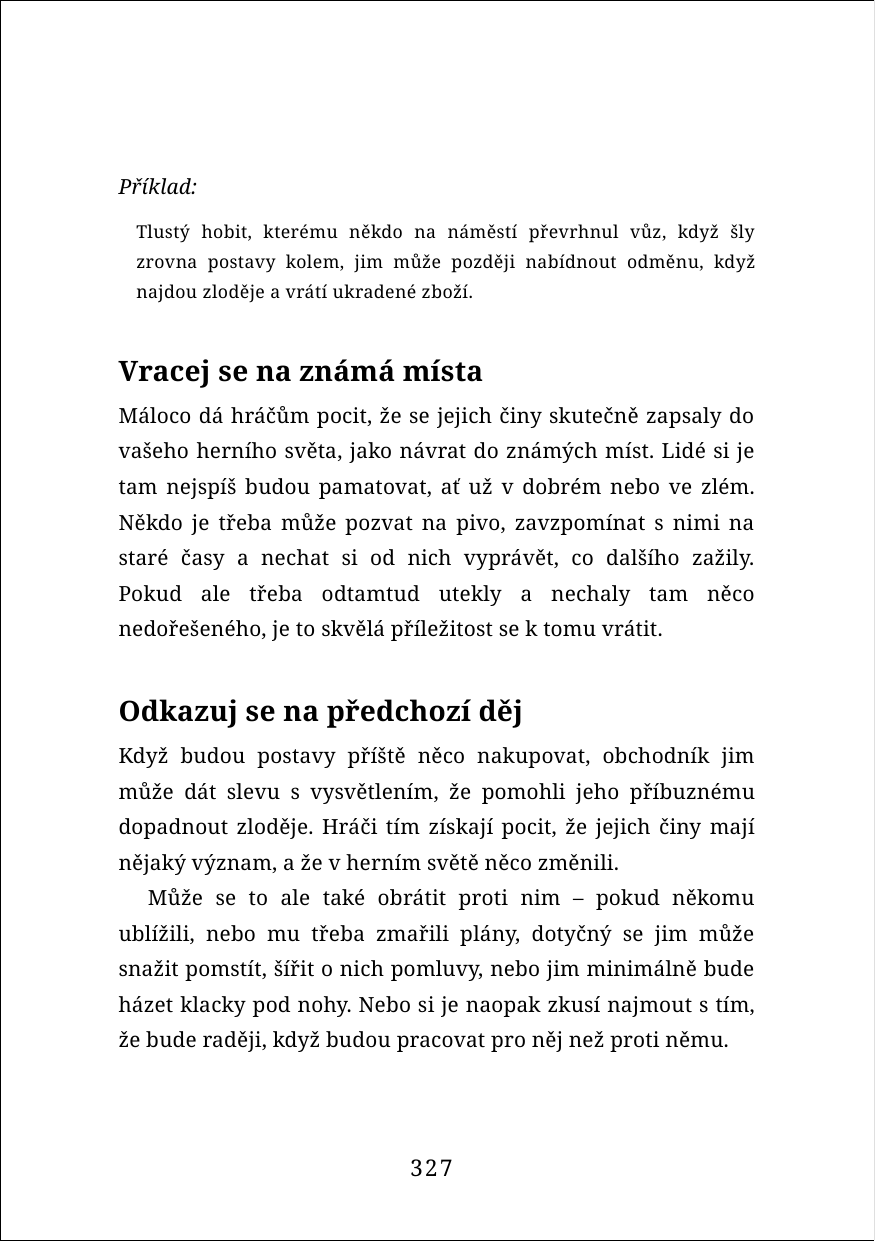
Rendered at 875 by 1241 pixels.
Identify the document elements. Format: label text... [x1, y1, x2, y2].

text Máloco dá hráčům pocit, že se jejich činy skutečně zapsaly do vašeho herního světa, jako návrat do známých míst. Lidé si je tam nejspíš budou pamatovat, ať už v dobrém nebo ve zlém. Někdo je třeba může pozvat na pivo, zavzpomínat s nimi na staré časy a nechat si od nich vyprávět, co dalšího zažily. Pokud ale třeba odtamtud utekly a nechaly tam něco nedořešeného, je to skvělá příležitost se k tomu vrátit. [118, 401, 756, 643]
subtitle Vracej se na známá místa [118, 351, 756, 389]
subtitle Odkazuj se na předchozí děj [118, 691, 756, 729]
text Tlustý hobit, kterému někdo na náměstí převrhnul vůz, když šly zrovna postavy kolem, jim může později nabídnout odměnu, když najdou zloděje a vrátí ukradené zboží. [136, 219, 756, 304]
text Příklad: [118, 172, 756, 200]
text Když budou postavy příště něco nakupovat, obchodník jim může dát slevu s vysvětlením, že pomohli jeho příbuznému dopadnout zloděje. Hráči tím získají pocit, že jejich činy mají nějaký význam, a že v herním světě něco změnili. Může se to ale také obrátit proti nim – pokud někomu ublížili, nebo mu třeba zmařili plány, dotyčný se jim může snažit pomstít, šířit o nich pomluvy, nebo jim minimálně bude házet klacky pod nohy. Nebo si je naopak zkusí najmout s tím, že bude raději, když budou pracovat pro něj než proti němu. [118, 741, 756, 1054]
